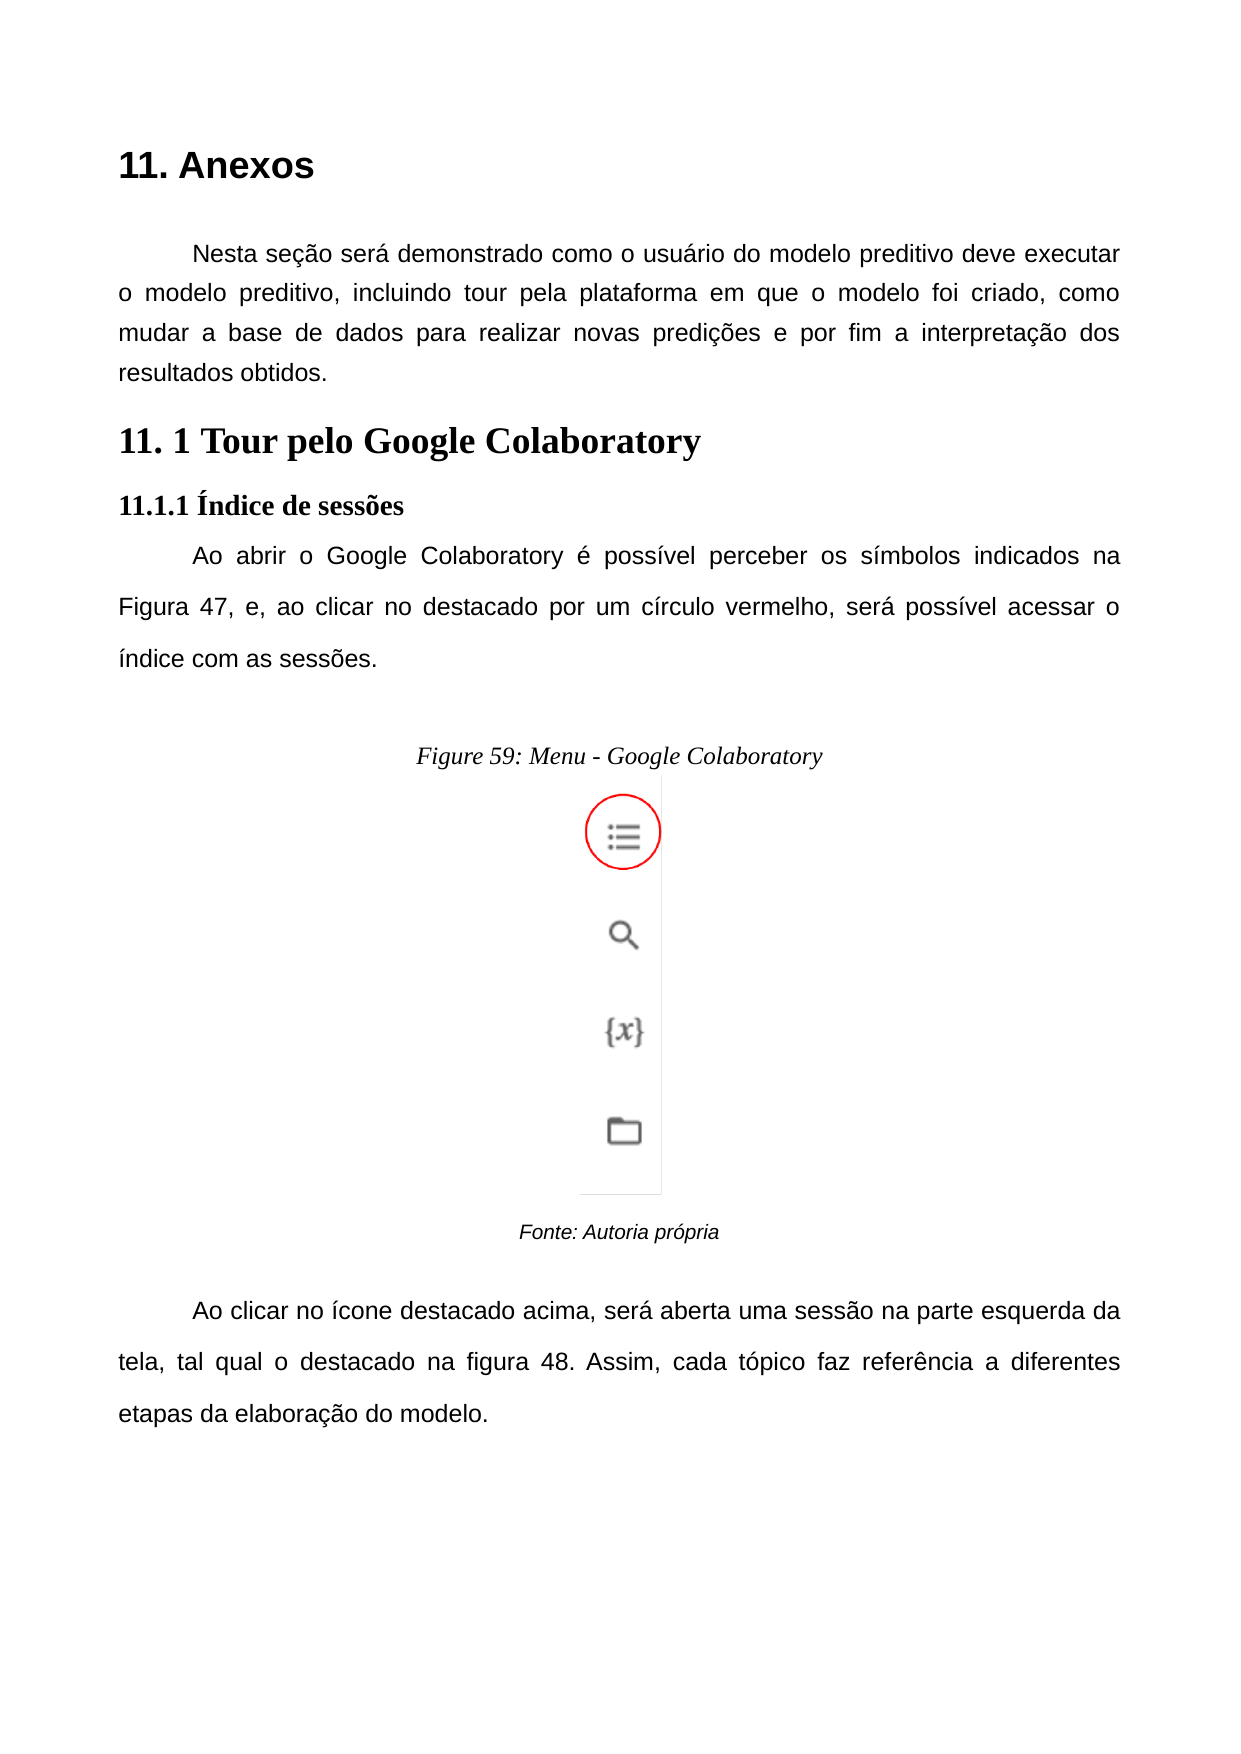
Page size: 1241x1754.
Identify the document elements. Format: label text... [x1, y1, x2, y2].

picture [118, 769, 1123, 1201]
subtitle 11. Anexos [118, 143, 1122, 187]
text Fonte: Autoria própria [118, 1219, 1122, 1243]
text Ao clicar no ícone destacado acima, será aberta uma sessão na parte esquerda da tela, tal qual o destacado na figura 48. Assim, cada tópico faz referência a diferentes etapas da elaboração do modelo. [118, 1296, 1122, 1427]
text Figure 59: Menu - Google Colaboratory [118, 741, 1123, 769]
subtitle 11. 1 Tour pelo Google Colaboratory [118, 418, 1122, 461]
text Nesta seção será demonstrado como o usuário do modelo preditivo deve executar o modelo preditivo, incluindo tour pela plataforma em que o modelo foi criado, como mudar a base de dados para realizar novas predições e por fim a interpretação dos resultados obtidos. [118, 239, 1122, 386]
text Ao abrir o Google Colaboratory é possível perceber os símbolos indicados na Figura 47, e, ao clicar no destacado por um círculo vermelho, será possível acessar o índice com as sessões. [118, 541, 1122, 673]
subtitle 11.1.1 Índice de sessões [118, 488, 1122, 522]
